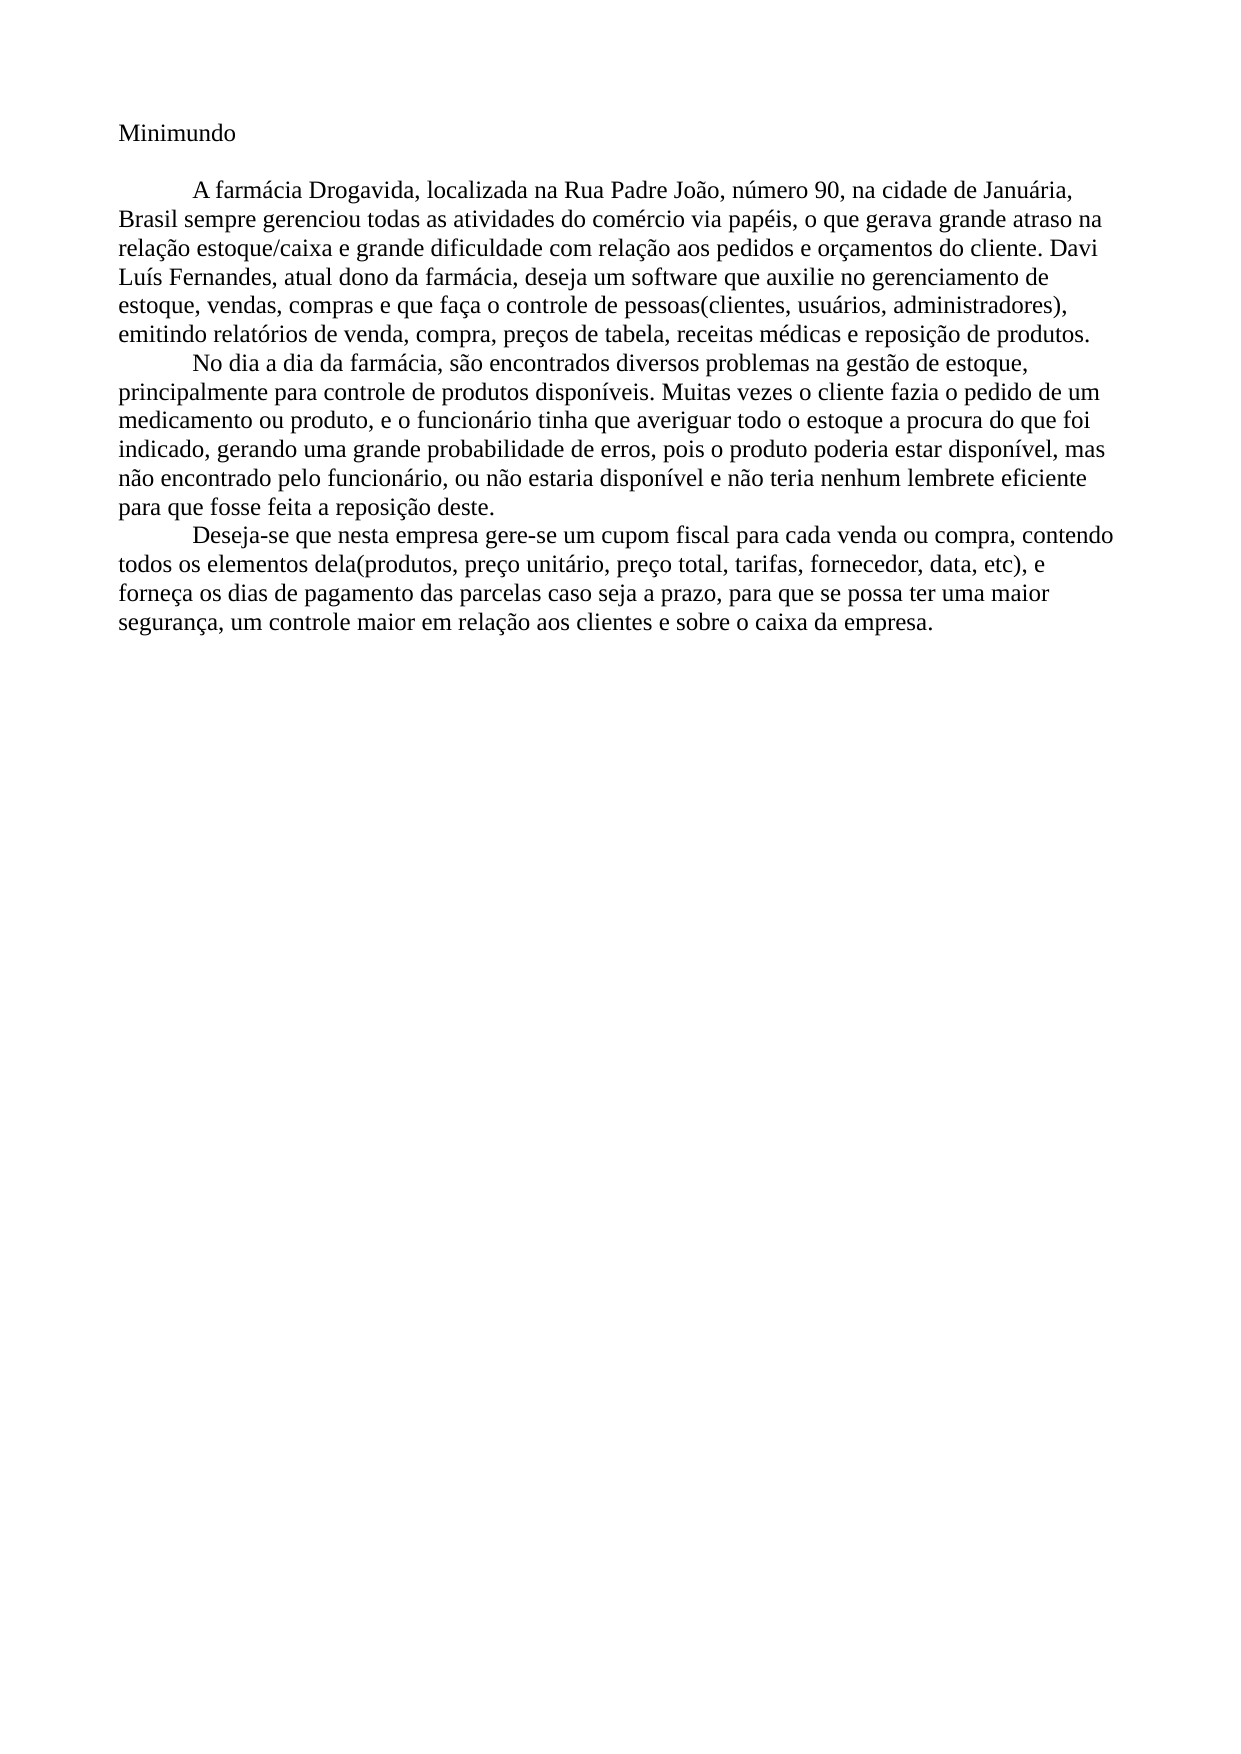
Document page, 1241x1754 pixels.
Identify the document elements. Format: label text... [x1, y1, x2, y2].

text A farmácia Drogavida, localizada na Rua Padre João, número 90, na cidade de Januária, Brasil sempre gerenciou todas as atividades do comércio via papéis, o que gerava grande atraso na relação estoque/caixa e grande dificuldade com relação aos pedidos e orçamentos do cliente. Davi Luís Fernandes, atual dono da farmácia, deseja um software que auxilie no gerenciamento de estoque, vendas, compras e que faça o controle de pessoas(clientes, usuários, administradores), emitindo relatórios de venda, compra, preços de tabela, receitas médicas e reposição de produtos. [118, 176, 1122, 348]
text Minimundo [118, 118, 1122, 147]
text No dia a dia da farmácia, são encontrados diversos problemas na gestão de estoque, principalmente para controle de produtos disponíveis. Muitas vezes o cliente fazia o pedido de um medicamento ou produto, e o funcionário tinha que averiguar todo o estoque a procura do que foi indicado, gerando uma grande probabilidade de erros, pois o produto poderia estar disponível, mas não encontrado pelo funcionário, ou não estaria disponível e não teria nenhum lembrete eficiente para que fosse feita a reposição deste. [118, 348, 1122, 521]
text Deseja-se que nesta empresa gere-se um cupom fiscal para cada venda ou compra, contendo todos os elementos dela(produtos, preço unitário, preço total, tarifas, fornecedor, data, etc), e forneça os dias de pagamento das parcelas caso seja a prazo, para que se possa ter uma maior segurança, um controle maior em relação aos clientes e sobre o caixa da empresa. [118, 521, 1122, 636]
